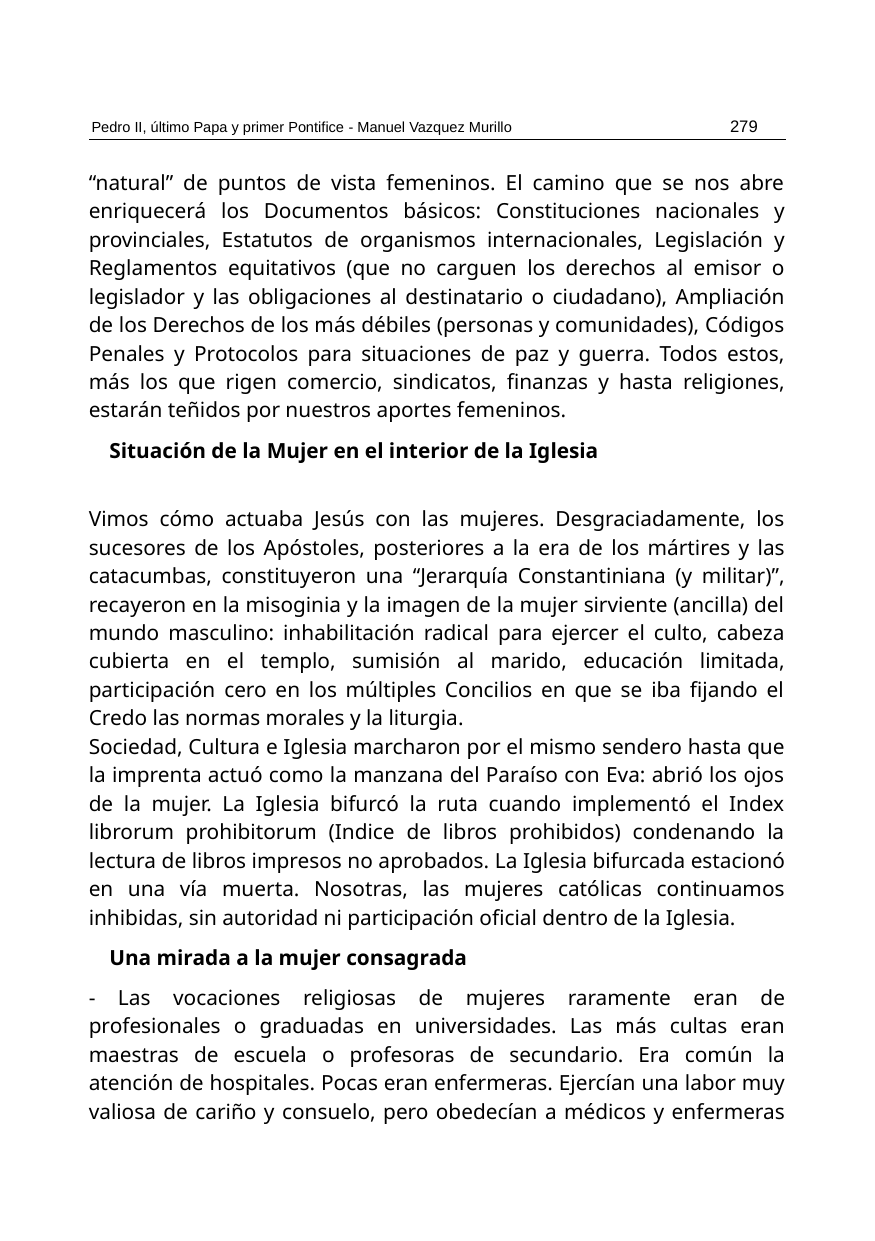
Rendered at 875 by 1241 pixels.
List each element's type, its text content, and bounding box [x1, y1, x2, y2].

text Sociedad, Cultura e Iglesia marcharon por el mismo sendero hasta que la imprenta actuó como la manzana del Paraíso con Eva: abrió los ojos de la mujer. La Iglesia bifurcó la ruta cuando implementó el Index librorum prohibitorum (Indice de libros prohibidos) condenando la lectura de libros impresos no aprobados. La Iglesia bifurcada estacionó en una vía muerta. Nosotras, las mujeres católicas continuamos inhibidas, sin autoridad ni participación oficial dentro de la Iglesia. [88, 732, 786, 931]
text Vimos cómo actuaba Jesús con las mujeres. Desgraciadamente, los sucesores de los Apóstoles, posteriores a la era de los mártires y las catacumbas, constituyeron una “Jerarquía Constantiniana (y militar)”, recayeron en la misoginia y la imagen de la mujer sirviente (ancilla) del mundo masculino: inhabilitación radical para ejercer el culto, cabeza cubierta en el templo, sumisión al marido, educación limitada, participación cero en los múltiples Concilios en que se iba fijando el Credo las normas morales y la liturgia. [88, 504, 786, 732]
subtitle Una mirada a la mujer consagrada [109, 943, 764, 971]
text “natural” de puntos de vista femeninos. El camino que se nos abre enriquecerá los Documentos básicos: Constituciones nacionales y provinciales, Estatutos de organismos internacionales, Legislación y Reglamentos equitativos (que no carguen los derechos al emisor o legislador y las obligaciones al destinatario o ciudadano), Ampliación de los Derechos de los más débiles (personas y comunidades), Códigos Penales y Protocolos para situaciones de paz y guerra. Todos estos, más los que rigen comercio, sindicatos, finanzas y hasta religiones, estarán teñidos por nuestros aportes femeninos. [88, 168, 786, 424]
text - Las vocaciones religiosas de mujeres raramente eran de profesionales o graduadas en universidades. Las más cultas eran maestras de escuela o profesoras de secundario. Era común la atención de hospitales. Pocas eran enfermeras. Ejercían una labor muy valiosa de cariño y consuelo, pero obedecían a médicos y enfermeras [88, 983, 786, 1125]
subtitle Situación de la Mujer en el interior de la Iglesia [109, 436, 764, 464]
